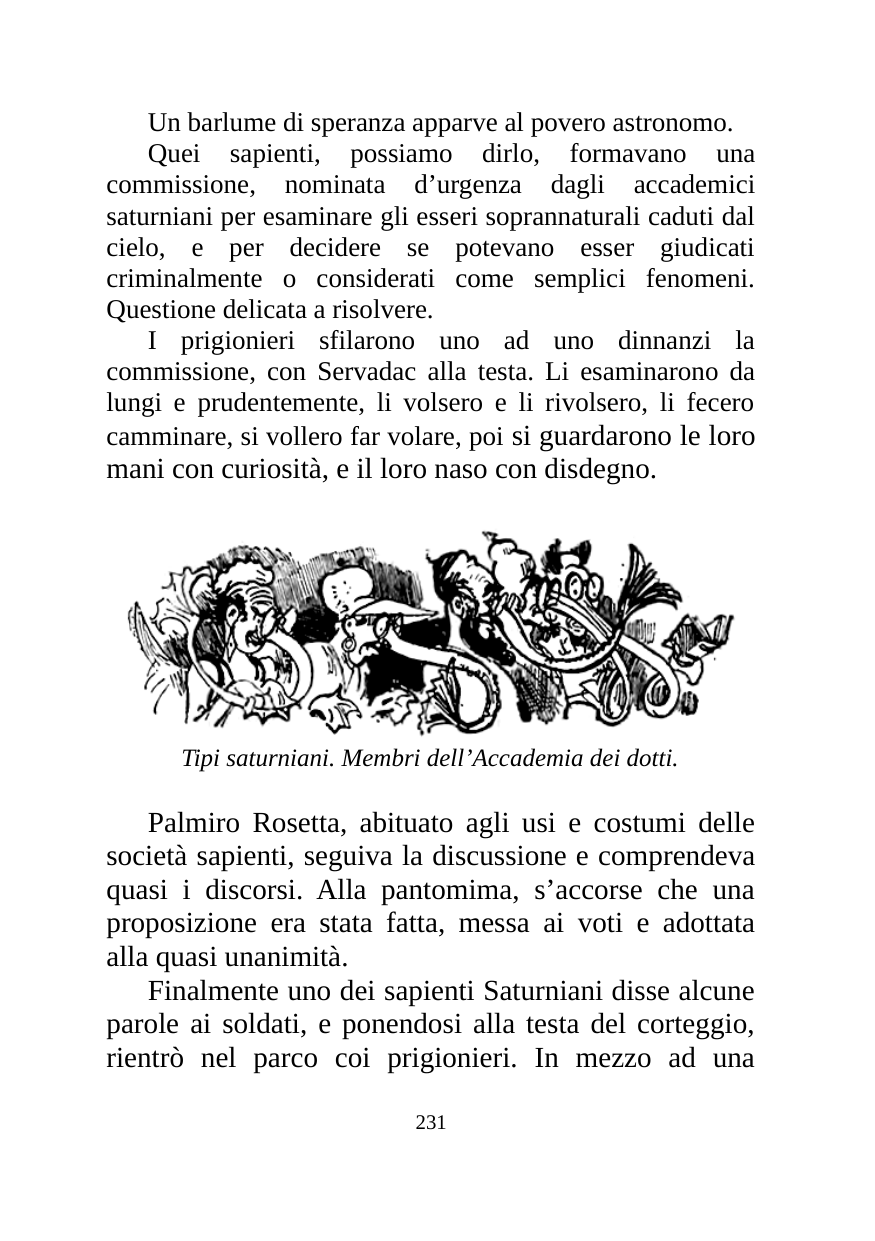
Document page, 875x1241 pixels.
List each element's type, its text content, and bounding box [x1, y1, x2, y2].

text I prigionieri sfilarono uno ad uno dinnanzi la commissione, con Servadac alla testa. Li esaminarono da lungi e prudentemente, li volsero e li rivolsero, li fecero camminare, si vollero far volare, poi si guardarono le loro mani con curiosità, e il loro naso con disdegno. [106, 324, 756, 485]
picture [121, 517, 741, 743]
text Finalmente uno dei sapienti Saturniani disse alcune parole ai soldati, e ponendosi alla testa del corteggio, rientrò nel parco coi prigionieri. In mezzo ad una [106, 973, 756, 1073]
text Quei sapienti, possiamo dirlo, formavano una commissione, nominata d’urgenza dagli accademici saturniani per esaminare gli esseri soprannaturali caduti dal cielo, e per decidere se potevano esser giudicati criminalmente o considerati come semplici fenomeni. Questione delicata a risolvere. [106, 137, 756, 324]
text Palmiro Rosetta, abituato agli usi e costumi delle società sapienti, seguiva la discussione e comprendeva quasi i discorsi. Alla pantomima, s’accorse che una proposizione era stata fatta, messa ai voti e adottata alla quasi unanimità. [106, 805, 756, 973]
text Un barlume di speranza apparve al povero astronomo. [106, 106, 756, 137]
text Tipi saturniani. Membri dell’Accademia dei dotti. [121, 743, 741, 771]
